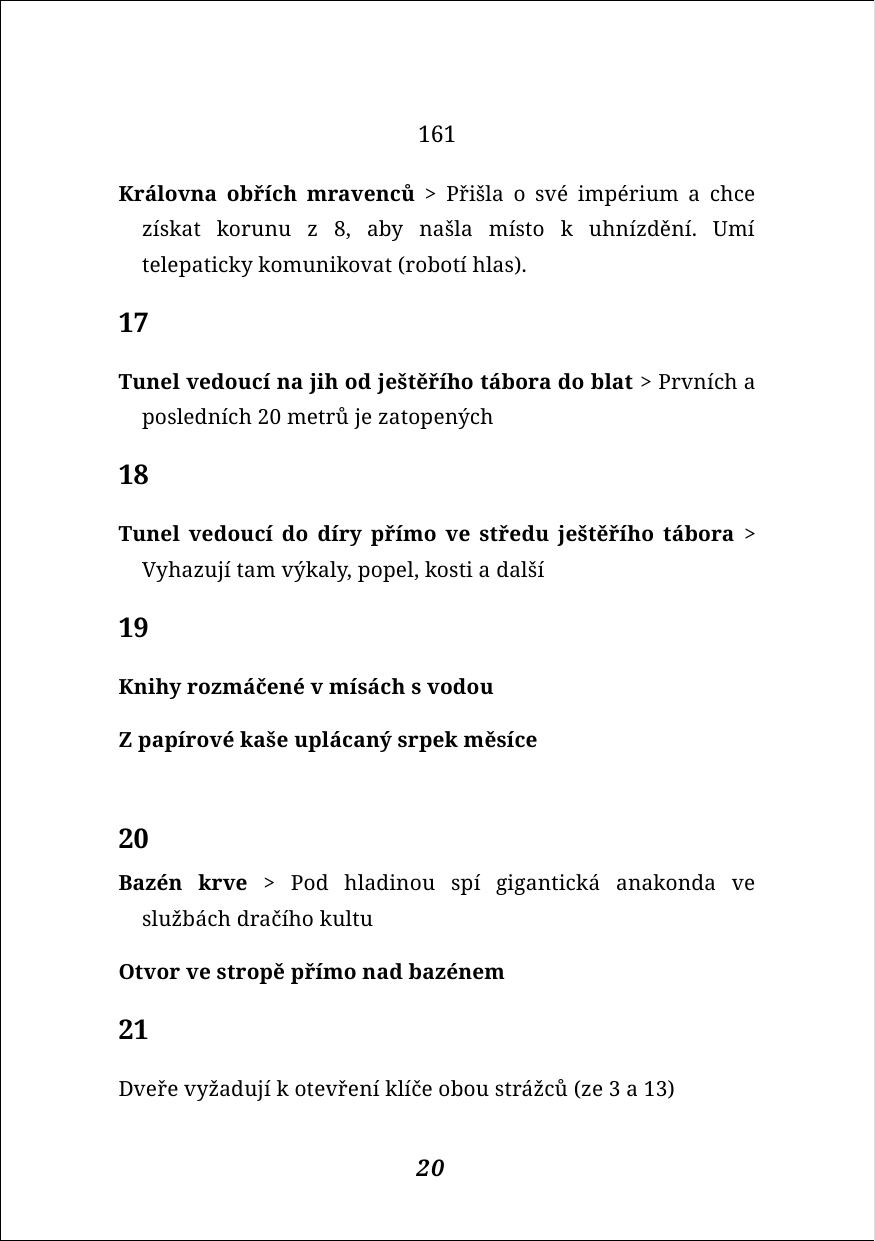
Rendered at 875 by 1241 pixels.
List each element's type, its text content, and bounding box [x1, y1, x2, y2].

text 21 [118, 1010, 756, 1047]
text Tunel vedoucí do díry přímo ve středu ještěřího tábora > Vyhazují tam výkaly, popel, kosti a další [118, 519, 756, 583]
text Královna obřích mravenců > Přišla o své impérium a chce získat korunu z 8, aby našla místo k uhnízdění. Umí telepaticky komunikovat (robotí hlas). [118, 179, 756, 278]
text Tunel vedoucí na jih od ještěřího tábora do blat > Prvních a posledních 20 metrů je zatopených [118, 367, 756, 431]
text 18 [118, 456, 756, 493]
text Knihy rozmáčené v mísách s vodou [118, 672, 756, 700]
text Otvor ve stropě přímo nad bazénem [118, 957, 756, 986]
text Z papírové kaše uplácaný srpek měsíce [118, 725, 756, 754]
text Bazén krve > Pod hladinou spí gigantická anakonda ve službách dračího kultu [118, 868, 756, 932]
text Dveře vyžadují k otevření klíče obou strážců (ze 3 a 13) [118, 1074, 756, 1103]
text 17 [118, 303, 756, 340]
subtitle 20 [118, 820, 756, 857]
text 19 [118, 608, 756, 645]
